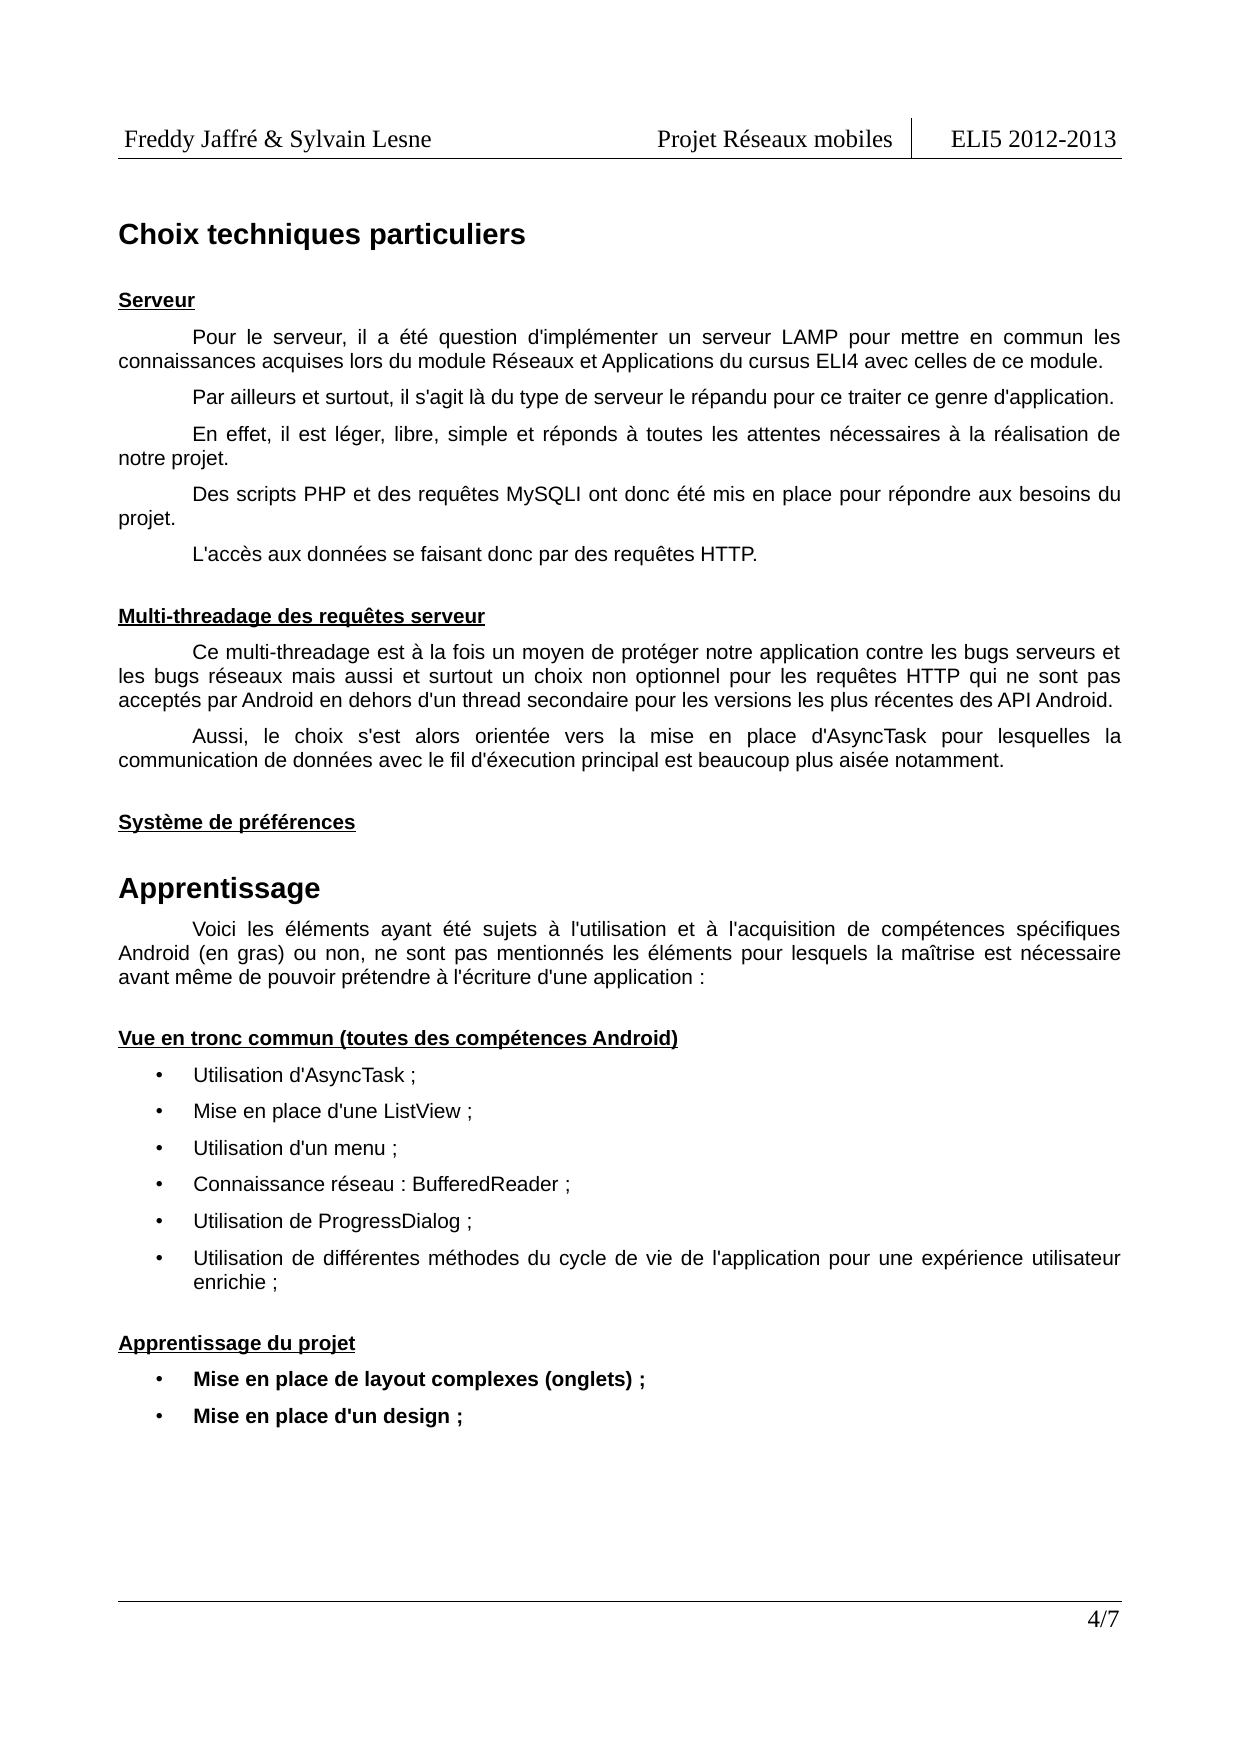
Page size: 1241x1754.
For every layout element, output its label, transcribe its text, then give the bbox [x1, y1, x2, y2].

text Ce multi-threadage est à la fois un moyen de protéger notre application contre les bugs serveurs et les bugs réseaux mais aussi et surtout un choix non optionnel pour les requêtes HTTP qui ne sont pas acceptés par Android en dehors d'un thread secondaire pour les versions les plus récentes des API Android. [118, 640, 1122, 712]
list Utilisation de différentes méthodes du cycle de vie de l'application pour une expérience utilisateur enrichie ; [156, 1245, 1122, 1293]
subtitle Apprentissage [118, 871, 1122, 904]
subtitle Système de préférences [118, 810, 1122, 833]
list Utilisation d'AsyncTask ; [156, 1063, 1122, 1087]
text Par ailleurs et surtout, il s'agit là du type de serveur le répandu pour ce traiter ce genre d'application. [118, 385, 1122, 409]
list Connaissance réseau : BufferedReader ; [156, 1172, 1122, 1196]
text Pour le serveur, il a été question d'implémenter un serveur LAMP pour mettre en commun les connaissances acquises lors du module Réseaux et Applications du cursus ELI4 avec celles de ce module. [118, 324, 1122, 372]
text En effet, il est léger, libre, simple et réponds à toutes les attentes nécessaires à la réalisation de notre projet. [118, 421, 1122, 469]
list Utilisation d'un menu ; [156, 1136, 1122, 1160]
list Mise en place d'une ListView ; [156, 1099, 1122, 1123]
subtitle Apprentissage du projet [118, 1331, 1122, 1355]
text Aussi, le choix s'est alors orientée vers la mise en place d'AsyncTask pour lesquelles la communication de données avec le fil d'éxecution principal est beaucoup plus aisée notamment. [118, 724, 1122, 772]
text L'accès aux données se faisant donc par des requêtes HTTP. [118, 542, 1122, 566]
subtitle Choix techniques particuliers [118, 217, 1122, 251]
list Mise en place d'un design ; [156, 1404, 1122, 1428]
list Utilisation de ProgressDialog ; [156, 1209, 1122, 1233]
list Mise en place de layout complexes (onglets) ; [156, 1367, 1122, 1391]
subtitle Multi-threadage des requêtes serveur [118, 604, 1122, 627]
text Voici les éléments ayant été sujets à l'utilisation et à l'acquisition de compétences spécifiques Android (en gras) ou non, ne sont pas mentionnés les éléments pour lesquels la maîtrise est nécessaire avant même de pouvoir prétendre à l'écriture d'une application : [118, 917, 1122, 989]
text Des scripts PHP et des requêtes MySQLI ont donc été mis en place pour répondre aux besoins du projet. [118, 482, 1122, 530]
subtitle Serveur [118, 288, 1122, 312]
subtitle Vue en tronc commun (toutes des compétences Android) [118, 1026, 1122, 1050]
